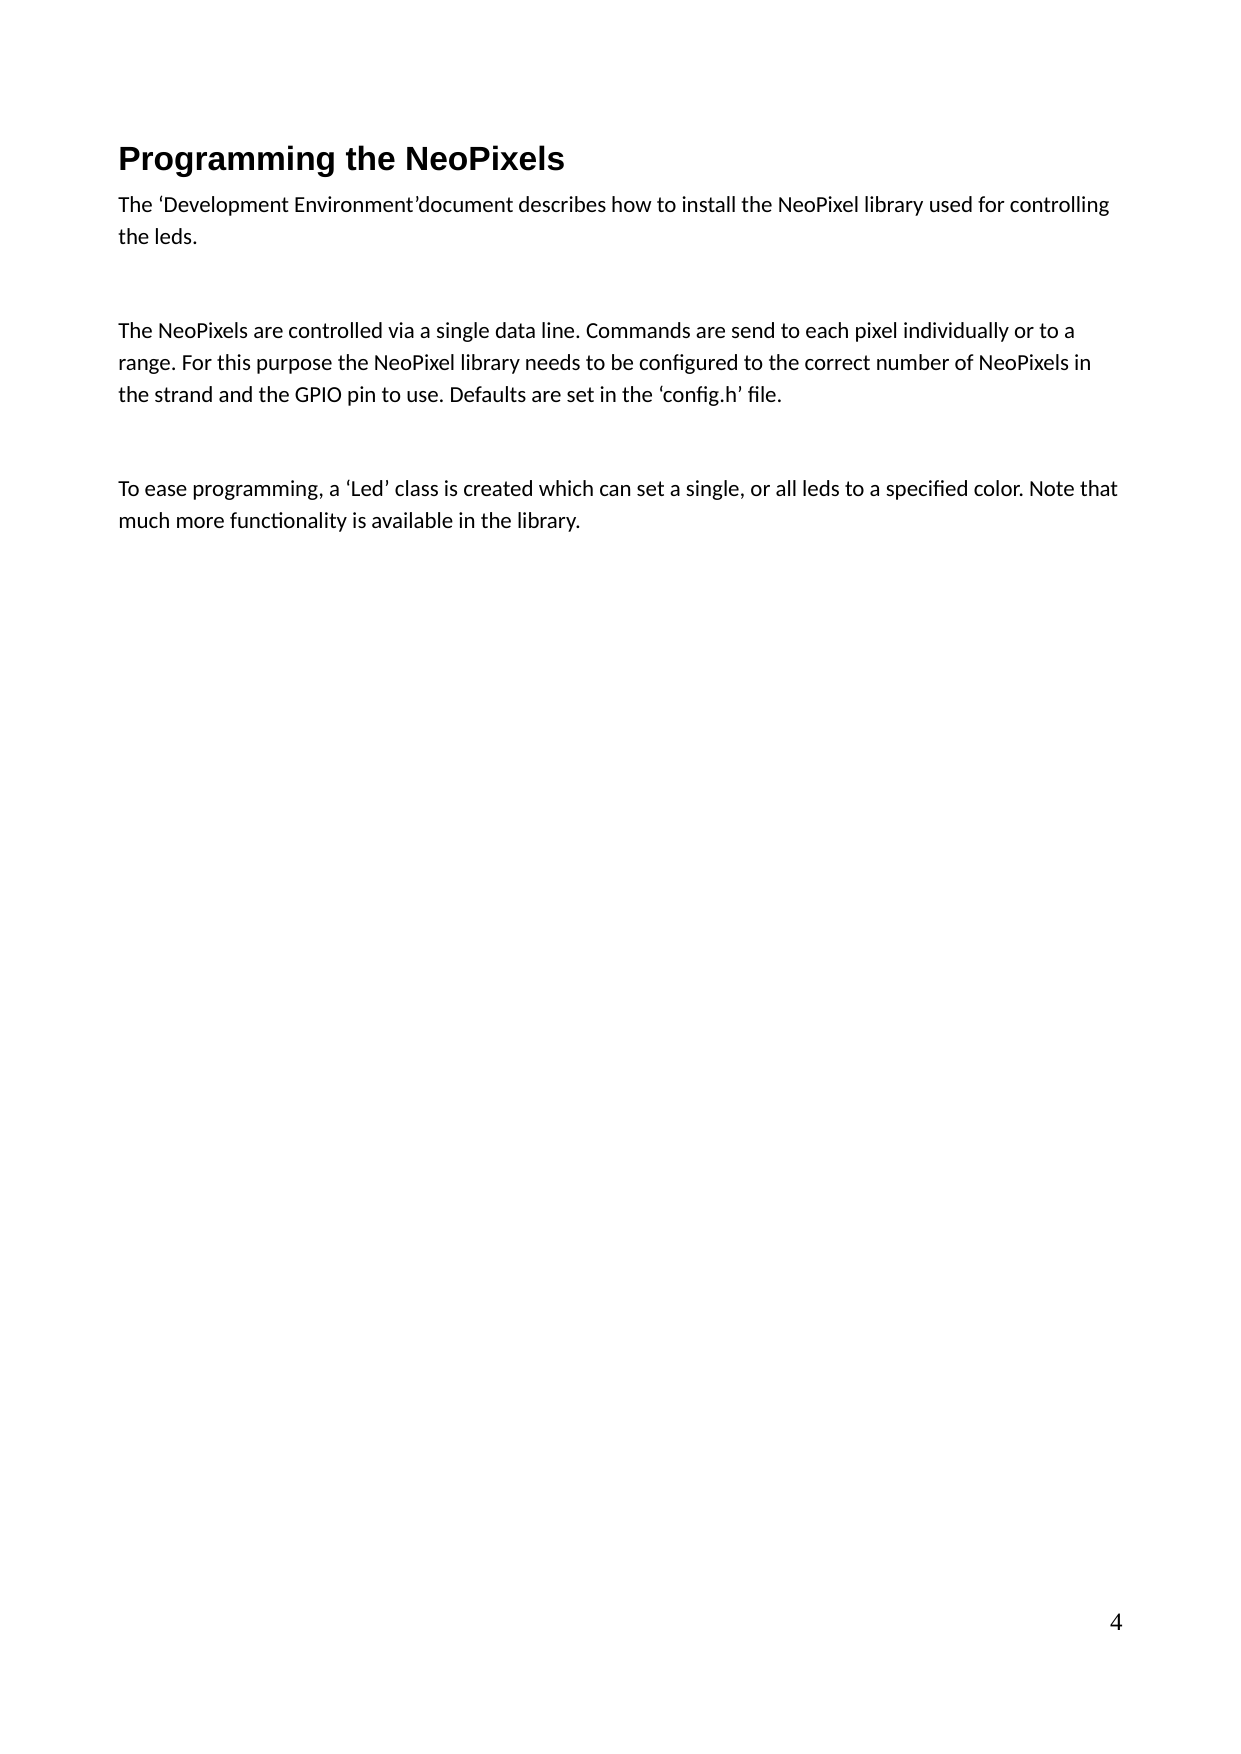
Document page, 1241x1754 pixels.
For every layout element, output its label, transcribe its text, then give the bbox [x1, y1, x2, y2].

text To ease programming, a ‘Led’ class is created which can set a single, or all leds to a specified color. Note that much more functionality is available in the library. [118, 474, 1122, 534]
text The ‘Development Environment’document describes how to install the NeoPixel library used for controlling the leds. [118, 190, 1122, 250]
subtitle Programming the NeoPixels [118, 139, 1122, 178]
text The NeoPixels are controlled via a single data line. Commands are send to each pixel individually or to a range. For this purpose the NeoPixel library needs to be configured to the correct number of NeoPixels in the strand and the GPIO pin to use. Defaults are set in the ‘config.h’ file. [118, 316, 1122, 408]
